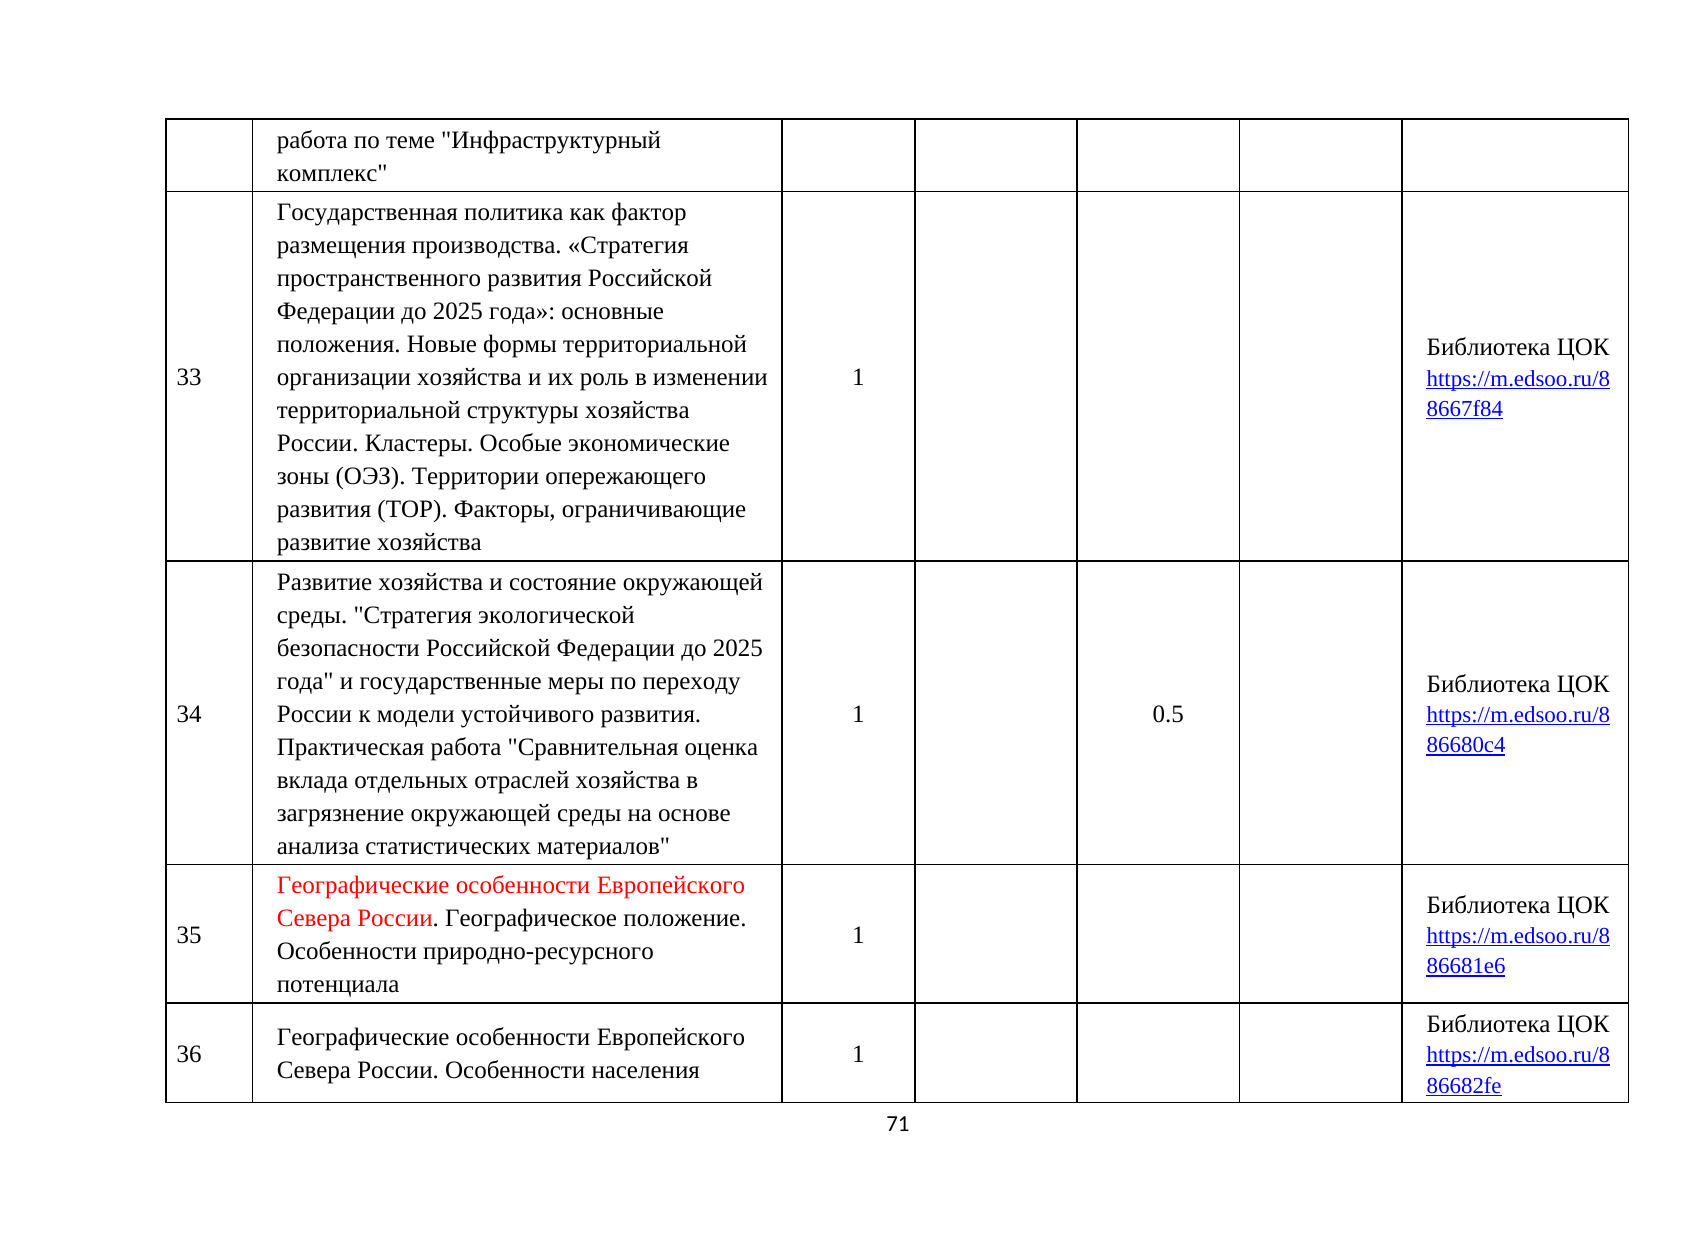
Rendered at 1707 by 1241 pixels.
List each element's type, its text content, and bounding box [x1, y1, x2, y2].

table_cell [1240, 562, 1401, 864]
table_cell [1240, 1004, 1401, 1102]
table_cell Библиотека ЦОК https://m.edsoo.ru/886680c4 [1403, 562, 1628, 864]
table_cell [1078, 192, 1239, 560]
table_cell [1240, 120, 1401, 191]
table_cell 33 [167, 192, 252, 560]
table_cell 34 [167, 562, 252, 864]
table_cell [1078, 120, 1239, 191]
table_cell [916, 1004, 1076, 1102]
table_cell 36 [167, 1004, 252, 1102]
table_cell Географические особенности Европейского Севера России. Географическое положение. Особенности природно-ресурсного потенциала [253, 865, 781, 1002]
table_cell 1 [783, 562, 914, 864]
table_cell [1240, 192, 1401, 560]
table_cell [1078, 1004, 1239, 1102]
table_cell Географические особенности Европейского Севера России. Особенности населения [253, 1004, 781, 1102]
table_cell работа по теме "Инфраструктурный комплекс" [253, 120, 781, 191]
table_cell 0.5 [1078, 562, 1239, 864]
table_cell Развитие хозяйства и состояние окружающей среды. "Стратегия экологической безопасности Российской Федерации до 2025 года" и государственные меры по переходу России к модели устойчивого развития. Практическая работа "Сравнительная оценка вклада отдельных отраслей хозяйства в загрязнение окружающей среды на основе анализа статистических материалов" [253, 562, 781, 864]
table_cell Государственная политика как фактор размещения производства. «Стратегия пространственного развития Российской Федерации до 2025 года»: основные положения. Новые формы территориальной организации хозяйства и их роль в изменении территориальной структуры хозяйства России. Кластеры. Особые экономические зоны (ОЭЗ). Территории опережающего развития (ТОР). Факторы, ограничивающие развитие хозяйства [253, 192, 781, 560]
table_cell 35 [167, 865, 252, 1002]
table_cell 1 [783, 1004, 914, 1102]
table_cell [916, 865, 1076, 1002]
table_cell [783, 120, 914, 191]
table_cell [916, 120, 1076, 191]
table_cell [167, 120, 252, 191]
table_cell Библиотека ЦОК https://m.edsoo.ru/886681e6 [1403, 865, 1628, 1002]
table_cell [916, 562, 1076, 864]
table_cell Библиотека ЦОК https://m.edsoo.ru/886682fe [1403, 1004, 1628, 1102]
table_cell [916, 192, 1076, 560]
table_cell 1 [783, 865, 914, 1002]
table_cell [1240, 865, 1401, 1002]
table_cell Библиотека ЦОК https://m.edsoo.ru/88667f84 [1403, 192, 1628, 560]
table_cell 1 [783, 192, 914, 560]
table_cell [1403, 120, 1628, 191]
table_cell [1078, 865, 1239, 1002]
